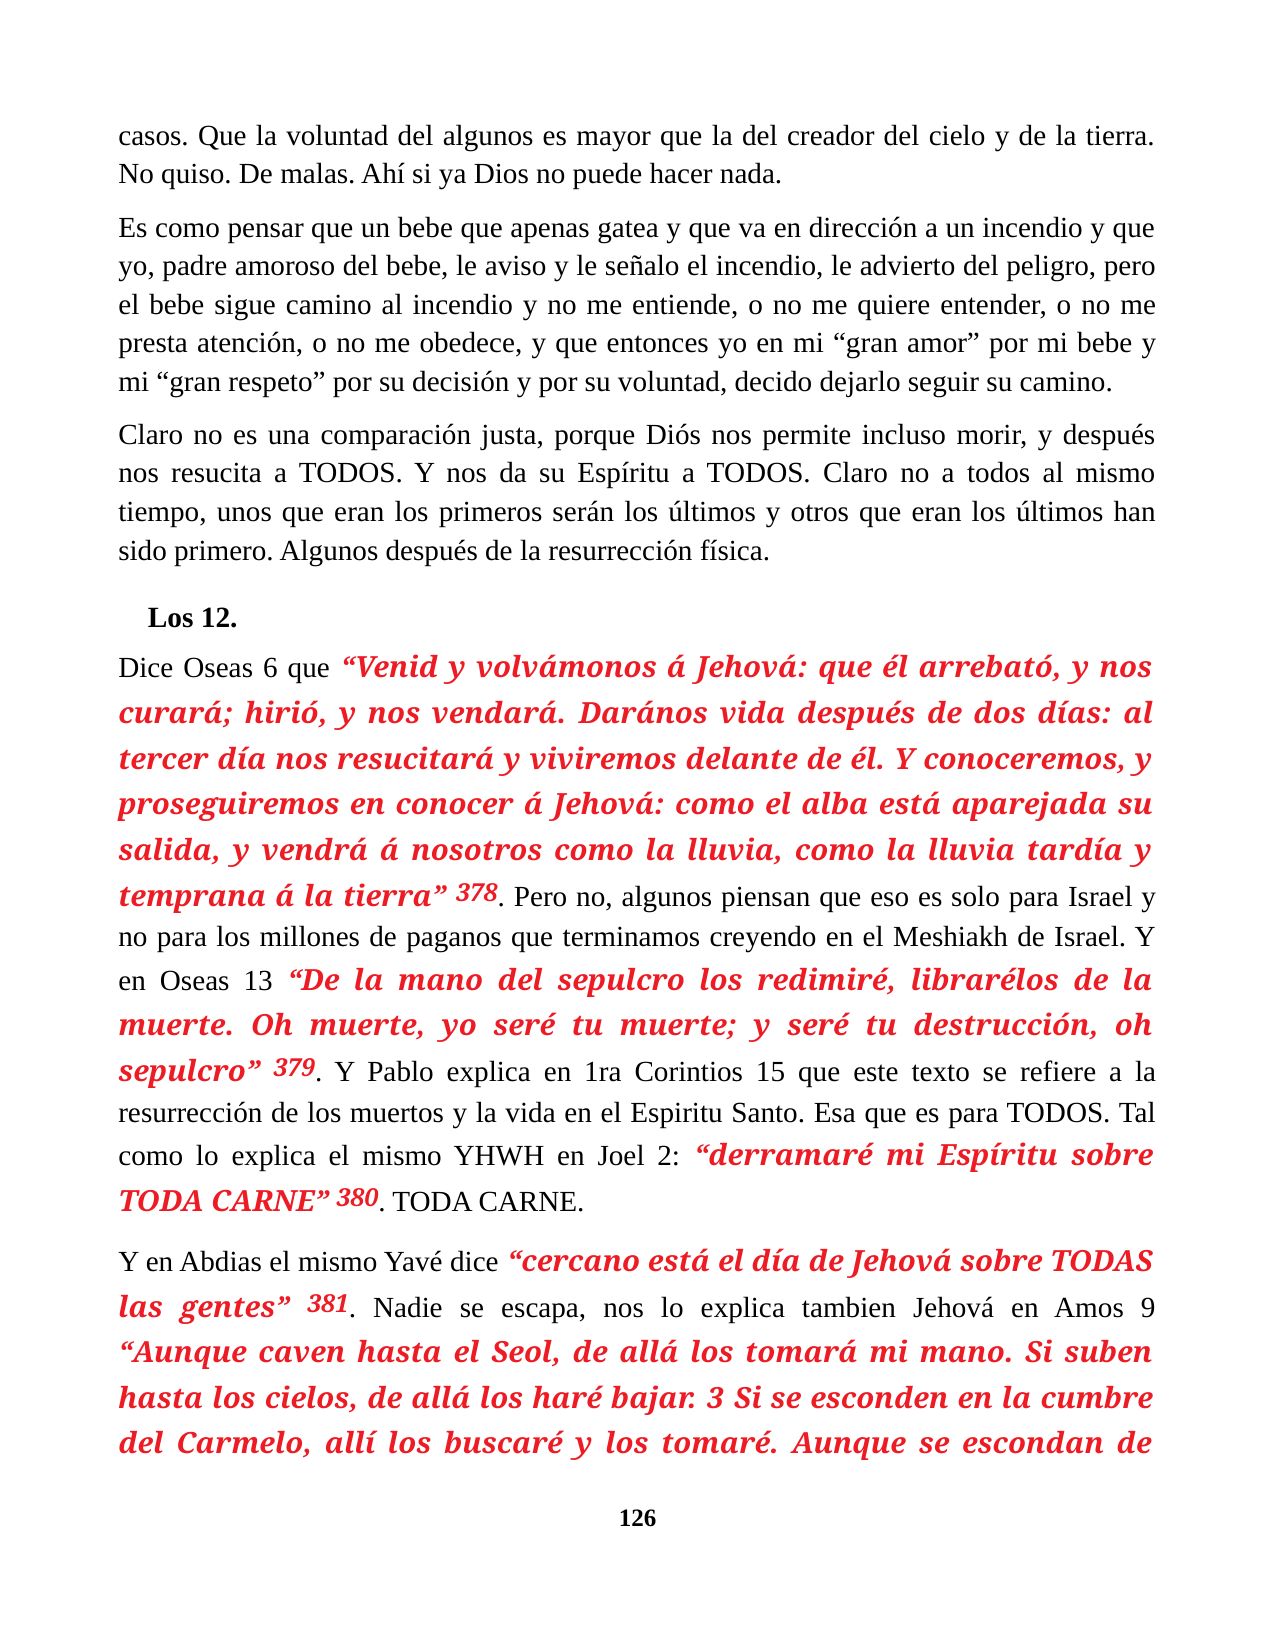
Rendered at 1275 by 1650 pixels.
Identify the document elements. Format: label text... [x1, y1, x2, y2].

text Claro no es una comparación justa, porque Diós nos permite incluso morir, y después nos resucita a TODOS. Y nos da su Espíritu a TODOS. Claro no a todos al mismo tiempo, unos que eran los primeros serán los últimos y otros que eran los últimos han sido primero. Algunos después de la resurrección física. [118, 417, 1157, 566]
text Dice Oseas 6 que “Venid y volvámonos á Jehová: que él arrebató, y nos curará; hirió, y nos vendará. Darános vida después de dos días: al tercer día nos resucitará y viviremos delante de él. Y conoceremos, y proseguiremos en conocer á Jehová: como el alba está aparejada su salida, y vendrá á nosotros como la lluvia, como la lluvia tardía y temprana á la tierra” . Pero no, algunos piensan que eso es solo para Israel y no para los millones de paganos que terminamos creyendo en el Meshiakh de Israel. Y en Oseas 13 “De la mano del sepulcro los redimiré, librarélos de la muerte. Oh muerte, yo seré tu muerte; y seré tu destrucción, oh sepulcro” . Y Pablo explica en 1ra Corintios 15 que este texto se refiere a la resurrección de los muertos y la vida en el Espiritu Santo. Esa que es para TODOS. Tal como lo explica el mismo YHWH en Joel 2: “derramaré mi Espíritu sobre TODA CARNE” . TODA CARNE. [118, 647, 1157, 1220]
text Es como pensar que un bebe que apenas gatea y que va en dirección a un incendio y que yo, padre amoroso del bebe, le aviso y le señalo el incendio, le advierto del peligro, pero el bebe sigue camino al incendio y no me entiende, o no me quiere entender, o no me presta atención, o no me obedece, y que entonces yo en mi “gran amor” por mi bebe y mi “gran respeto” por su decisión y por su voluntad, decido dejarlo seguir su camino. [118, 210, 1157, 397]
text casos. Que la voluntad del algunos es mayor que la del creador del cielo y de la tierra. No quiso. De malas. Ahí si ya Dios no puede hacer nada. [118, 118, 1157, 190]
subtitle Los 12. [148, 600, 1157, 634]
text Y en Abdias el mismo Yavé dice “cercano está el día de Jehová sobre TODAS las gentes” . Nadie se escapa, nos lo explica tambien Jehová en Amos 9 “Aunque caven hasta el Seol, de allá los tomará mi mano. Si suben hasta los cielos, de allá los haré bajar. 3 Si se esconden en la cumbre del Carmelo, allí los buscaré y los tomaré. Aunque se escondan de [118, 1240, 1157, 1462]
